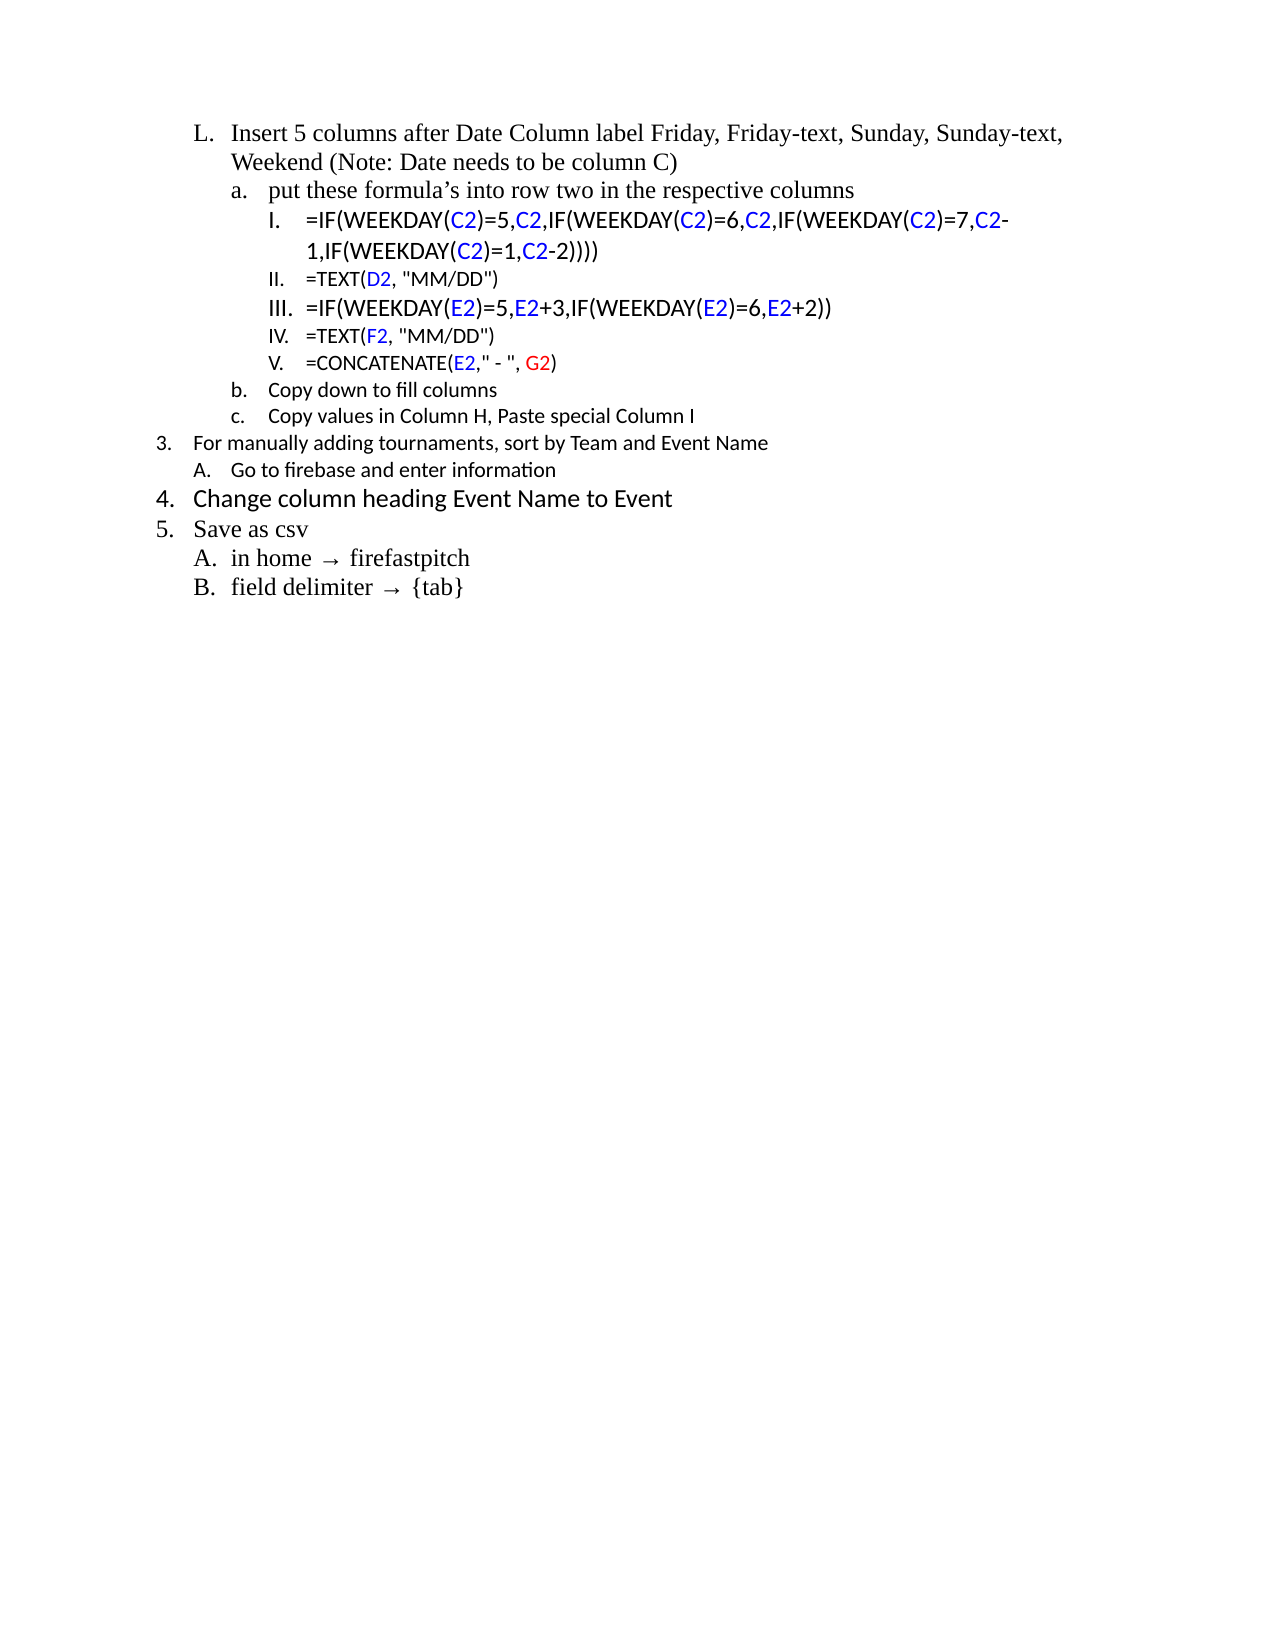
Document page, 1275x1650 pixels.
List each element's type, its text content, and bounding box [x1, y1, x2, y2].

list field delimiter → {tab} [193, 572, 1157, 601]
list put these formula’s into row two in the respective columns [231, 176, 1157, 204]
list =IF(WEEKDAY(C2)=5,C2,IF(WEEKDAY(C2)=6,C2,IF(WEEKDAY(C2)=7,C2-1,IF(WEEKDAY(C2)=1,C2-2)))) [268, 204, 1157, 265]
list For manually adding tournaments, sort by Team and Event Name [156, 429, 1157, 456]
list Save as csv [156, 514, 1157, 543]
list =TEXT(F2, "MM/DD") [268, 323, 1157, 349]
list Insert 5 columns after Date Column label Friday, Friday-text, Sunday, Sunday-text, Weekend (Note: Date needs to be column C) [193, 118, 1157, 176]
list =IF(WEEKDAY(E2)=5,E2+3,IF(WEEKDAY(E2)=6,E2+2)) [268, 292, 1157, 323]
list Change column heading Event Name to Event [156, 483, 1157, 514]
list in home → firefastpitch [193, 543, 1157, 572]
list Copy values in Column H, Paste special Column I [231, 403, 1157, 429]
list =TEXT(D2, "MM/DD") [268, 265, 1157, 292]
list Go to firebase and enter information [193, 456, 1157, 483]
list Copy down to fill columns [231, 376, 1157, 403]
list =CONCATENATE(E2," - ", G2) [268, 349, 1157, 376]
